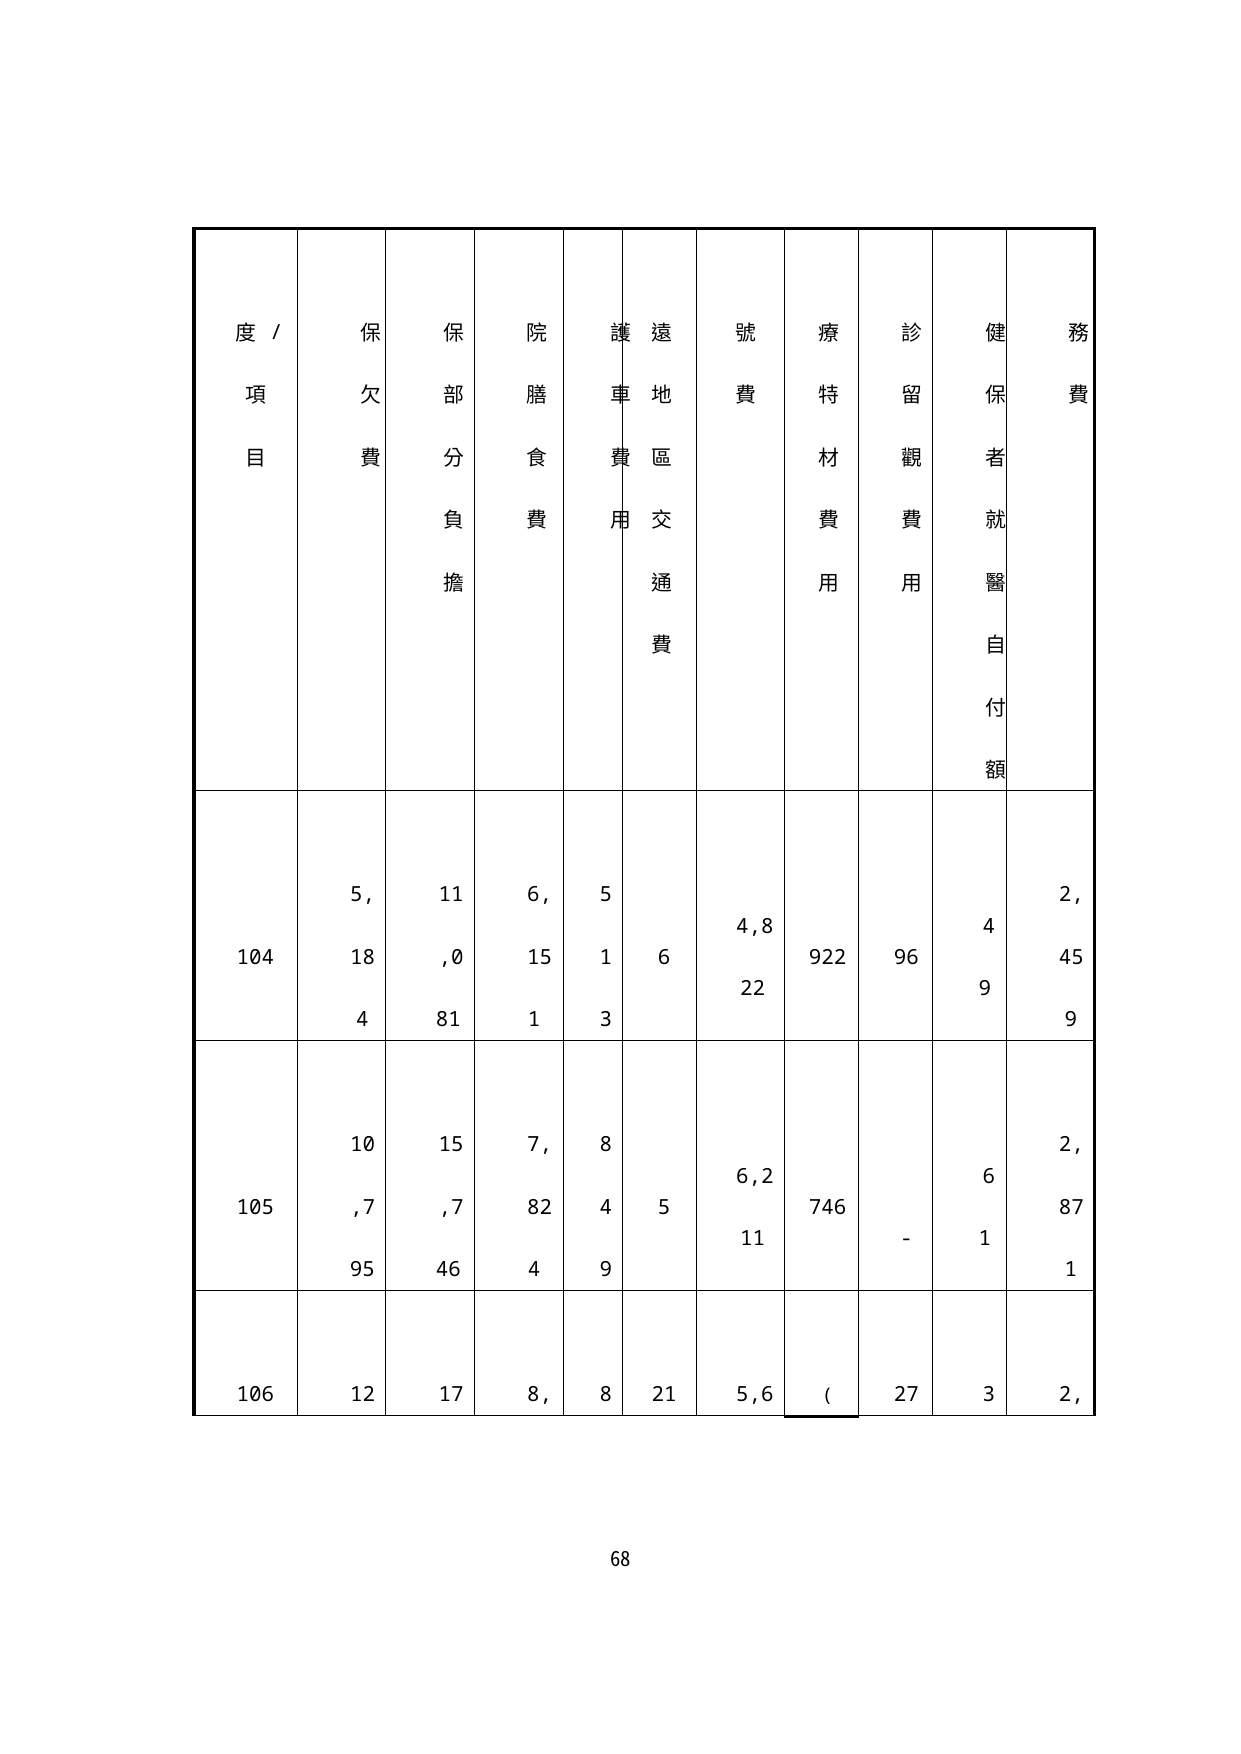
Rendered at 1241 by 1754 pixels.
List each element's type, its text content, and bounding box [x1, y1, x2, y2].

table_cell 5 [623, 1041, 696, 1290]
table_cell 8, [475, 1291, 563, 1415]
table_cell 104 [196, 791, 297, 1040]
table_cell 2,459 [1007, 791, 1093, 1040]
table_cell 49 [933, 791, 1006, 1040]
table_cell 7,824 [475, 1041, 563, 1290]
table_header 度/ 項目 [196, 230, 297, 790]
table_header 號費 [697, 230, 784, 790]
table_header 保部分負擔 [386, 230, 474, 790]
table_cell 2, [1007, 1291, 1093, 1415]
table_cell 106 [196, 1291, 297, 1415]
table_header 院膳食費 [475, 230, 563, 790]
table_cell 61 [933, 1041, 1006, 1290]
table_cell 12 [298, 1291, 385, 1415]
table_cell 10,795 [298, 1041, 385, 1290]
table_cell 849 [564, 1041, 622, 1290]
table_cell 4,822 [697, 791, 784, 1040]
table_cell 11,081 [386, 791, 474, 1040]
table_header 偏遠地區交通費 [623, 230, 696, 790]
table_header 療特材費用 [785, 230, 858, 790]
table_cell 3 [933, 1291, 1006, 1415]
table_cell 17 [386, 1291, 474, 1415]
table_header 健保者就醫自付額 [933, 230, 1006, 790]
table_cell - [859, 1041, 932, 1290]
table_header 診留觀費用 [859, 230, 932, 790]
table_cell 96 [859, 791, 932, 1040]
table_cell 27 [859, 1291, 932, 1415]
table_cell 5,184 [298, 791, 385, 1040]
table_header 救護車費用 [564, 230, 622, 790]
table_cell 5,6 [697, 1291, 784, 1415]
table_cell ( [785, 1291, 858, 1415]
table_cell 21 [623, 1291, 696, 1415]
table_cell 6,151 [475, 791, 563, 1040]
table_cell 6 [623, 791, 696, 1040]
table_cell 8 [564, 1291, 622, 1415]
table_cell 513 [564, 791, 622, 1040]
table_header 保欠費 [298, 230, 385, 790]
table_header 務費 [1007, 230, 1093, 790]
table_cell 746 [785, 1041, 858, 1290]
table_cell 2,871 [1007, 1041, 1093, 1290]
table_cell 15,746 [386, 1041, 474, 1290]
table_cell 6,211 [697, 1041, 784, 1290]
table_cell 922 [785, 791, 858, 1040]
table_cell 105 [196, 1041, 297, 1290]
